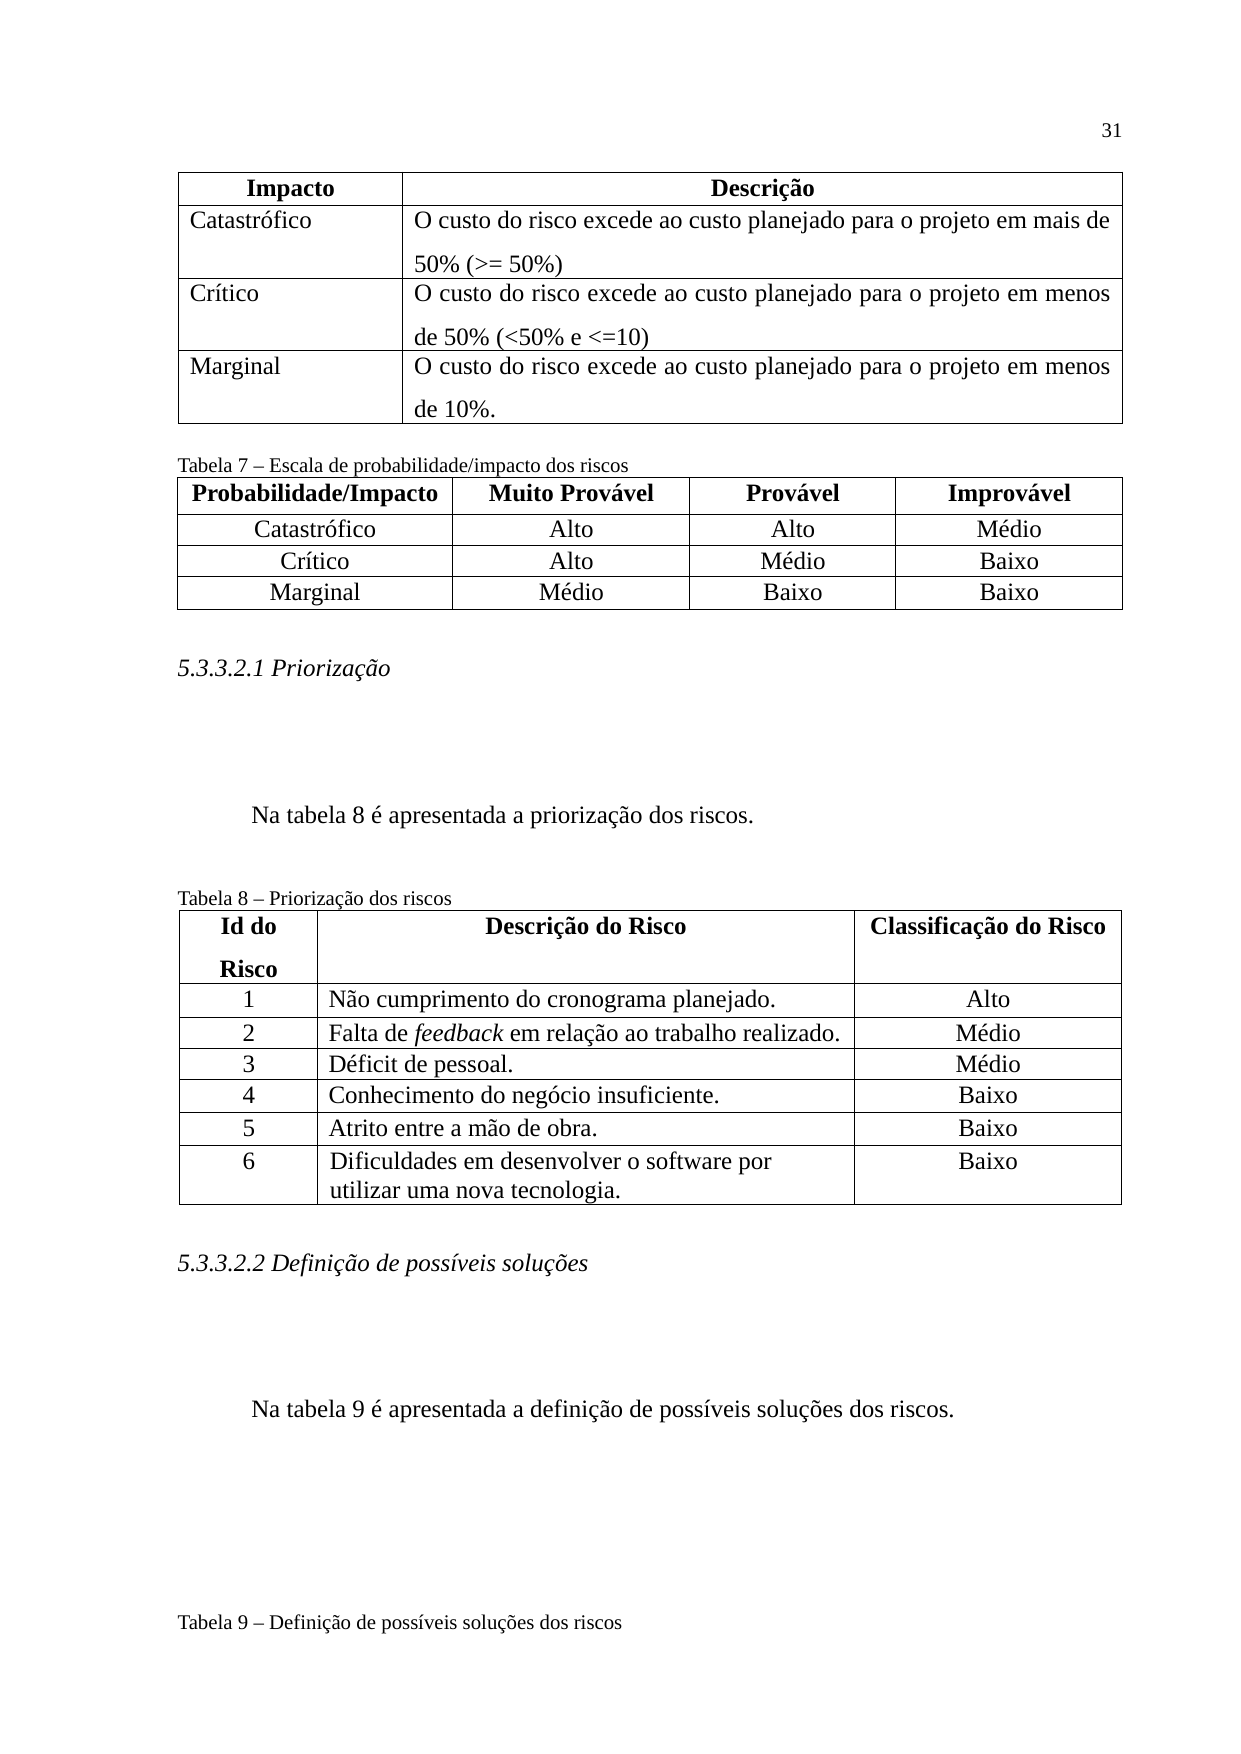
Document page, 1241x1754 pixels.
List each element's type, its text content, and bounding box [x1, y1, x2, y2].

table_cell Baixo [855, 1146, 1121, 1203]
table_header Muito Provável [453, 478, 689, 513]
table_cell Baixo [855, 1113, 1121, 1145]
table_cell Catastrófico [179, 206, 402, 277]
text Tabela 9 – Definição de possíveis soluções dos riscos [177, 1610, 1122, 1634]
table_cell 5 [180, 1113, 317, 1145]
table_cell Baixo [896, 577, 1122, 609]
table_header Id do Risco [180, 911, 317, 983]
table_cell Crítico [178, 546, 452, 576]
table_cell 4 [180, 1080, 317, 1112]
table_cell Alto [453, 515, 689, 545]
table_cell Crítico [179, 279, 402, 350]
text Tabela 7 – Escala de probabilidade/impacto dos riscos [177, 453, 1122, 477]
table_cell Marginal [179, 351, 402, 423]
table_cell Dificuldades em desenvolver o software por utilizar uma nova tecnologia. [318, 1146, 854, 1203]
table_cell Baixo [855, 1080, 1121, 1112]
text Na tabela 9 é apresentada a definição de possíveis soluções dos riscos. [177, 1394, 1122, 1423]
table_cell Alto [690, 515, 895, 545]
table_cell Baixo [896, 546, 1122, 576]
table_cell Alto [855, 984, 1121, 1017]
table_cell Médio [855, 1018, 1121, 1048]
table_cell 6 [180, 1146, 317, 1203]
table_cell Atrito entre a mão de obra. [318, 1113, 854, 1145]
table_cell O custo do risco excede ao custo planejado para o projeto em menos de 50% (<50% e <=10) [403, 279, 1122, 350]
table_header Impacto [179, 173, 402, 204]
table_header Classificação do Risco [855, 911, 1121, 983]
table_cell Alto [453, 546, 689, 576]
table_header Improvável [896, 478, 1122, 513]
table_cell Catastrófico [178, 515, 452, 545]
table_cell 3 [180, 1049, 317, 1079]
table_cell Baixo [690, 577, 895, 609]
table_cell Médio [896, 515, 1122, 545]
table_cell Médio [453, 577, 689, 609]
subtitle Priorização [177, 653, 1122, 682]
table_cell Não cumprimento do cronograma planejado. [318, 984, 854, 1017]
table_cell Déficit de pessoal. [318, 1049, 854, 1079]
table_header Probabilidade/Impacto [178, 478, 452, 513]
table_cell Médio [690, 546, 895, 576]
table_cell O custo do risco excede ao custo planejado para o projeto em menos de 10%. [403, 351, 1122, 423]
table_header Provável [690, 478, 895, 513]
table_header Descrição [403, 173, 1122, 204]
table_cell Médio [855, 1049, 1121, 1079]
table_cell 2 [180, 1018, 317, 1048]
subtitle Definição de possíveis soluções [177, 1248, 1122, 1276]
text Tabela 8 – Priorização dos riscos [177, 886, 1122, 910]
text Na tabela 8 é apresentada a priorização dos riscos. [177, 800, 1122, 828]
table_cell Conhecimento do negócio insuficiente. [318, 1080, 854, 1112]
table_cell Falta de feedback em relação ao trabalho realizado. [318, 1018, 854, 1048]
table_header Descrição do Risco [318, 911, 854, 983]
table_cell O custo do risco excede ao custo planejado para o projeto em mais de 50% (>= 50%) [403, 206, 1122, 277]
table_cell Marginal [178, 577, 452, 609]
table_cell 1 [180, 984, 317, 1017]
